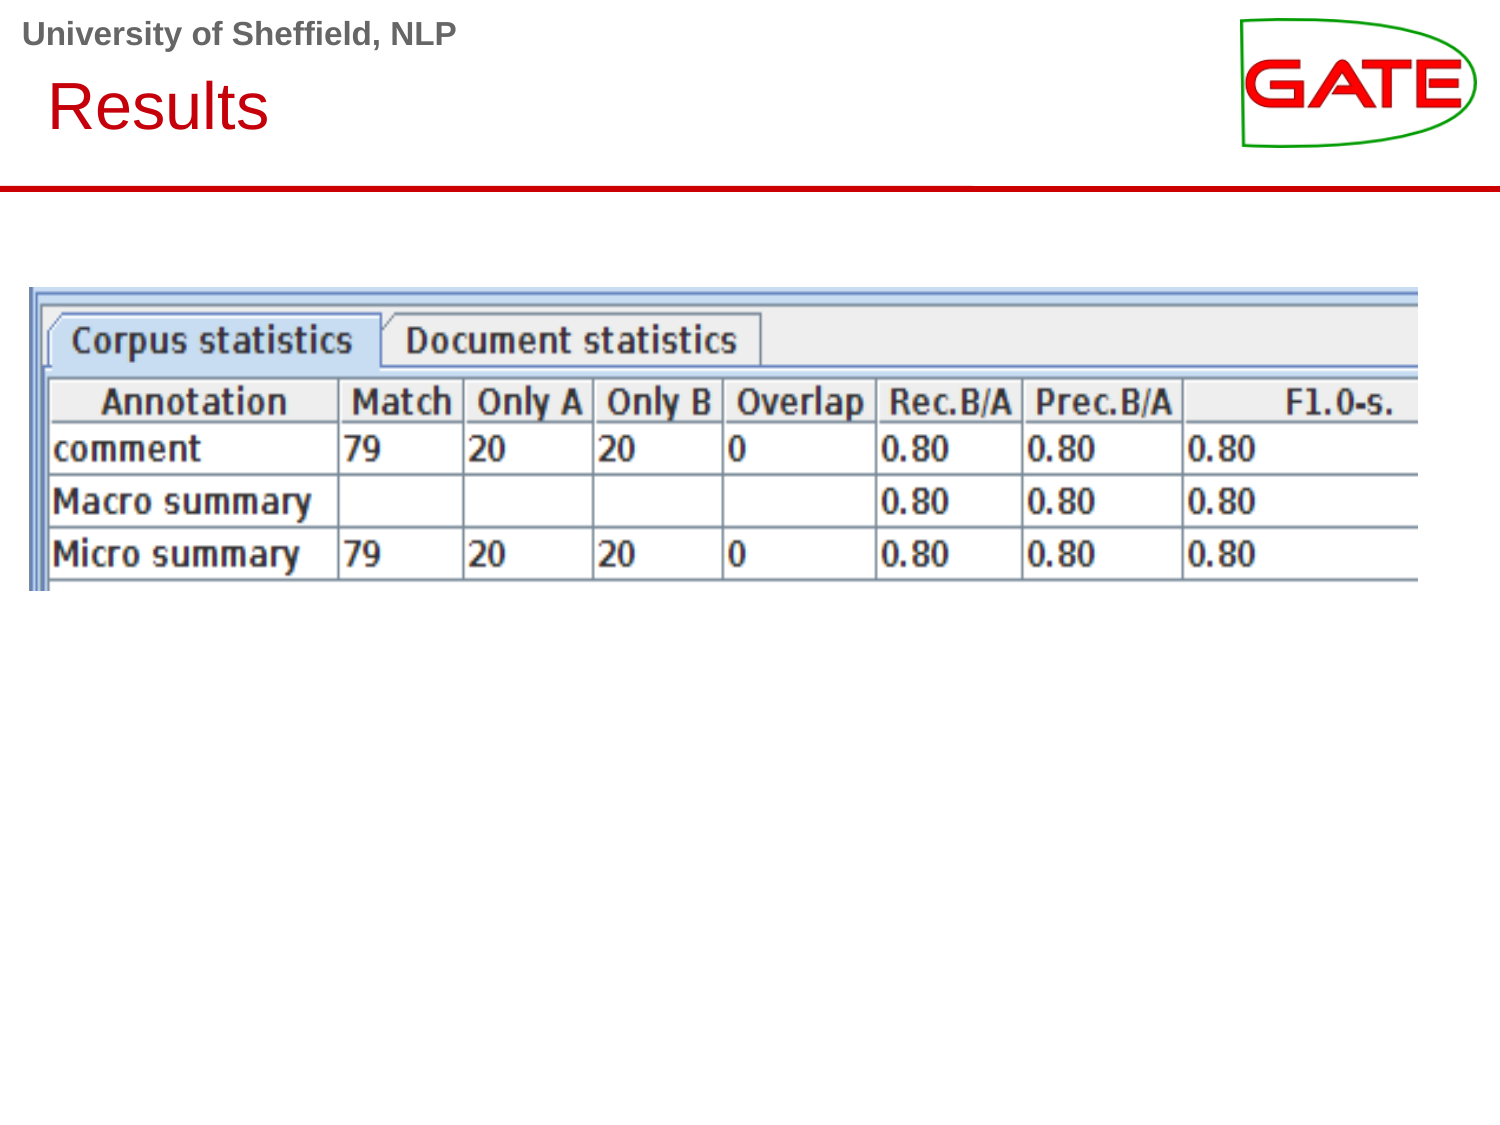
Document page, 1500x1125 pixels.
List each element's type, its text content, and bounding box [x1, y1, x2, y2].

title Results [47, 47, 1267, 168]
picture [1240, 18, 1477, 148]
picture [29, 287, 1418, 591]
